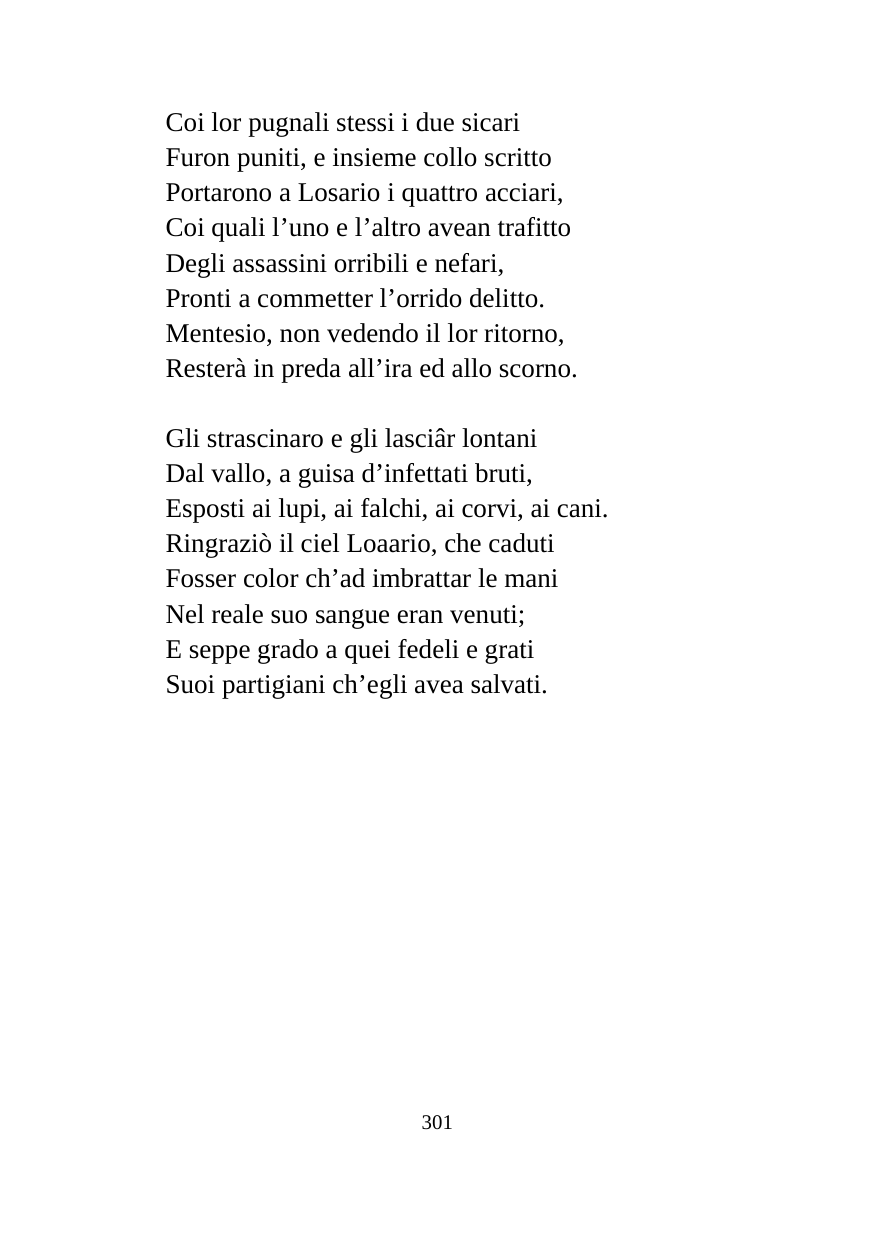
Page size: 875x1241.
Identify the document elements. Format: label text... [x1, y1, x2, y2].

text Degli assassini orribili e nefari, [165, 247, 768, 278]
text Ringraziò il ciel Loaario, che caduti [165, 527, 768, 559]
text Coi quali l’uno e l’altro avean trafitto [165, 212, 768, 243]
text Suoi partigiani ch’egli avea salvati. [165, 668, 768, 699]
text Portarono a Losario i quattro acciari, [165, 176, 768, 208]
text E seppe grado a quei fedeli e grati [165, 633, 768, 664]
text Gli strascinaro e gli lasciâr lontani [165, 422, 768, 453]
text Nel reale suo sangue eran venuti; [165, 598, 768, 629]
text Dal vallo, a guisa d’infettati bruti, [165, 457, 768, 488]
text Furon puniti, e insieme collo scritto [165, 141, 768, 172]
text Mentesio, non vedendo il lor ritorno, [165, 317, 768, 348]
text Fosser color ch’ad imbrattar le mani [165, 563, 768, 594]
text Pronti a commetter l’orrido delitto. [165, 282, 768, 313]
text Resterà in preda all’ira ed allo scorno. [165, 352, 768, 383]
text Coi lor pugnali stessi i due sicari [165, 106, 768, 137]
text Esposti ai lupi, ai falchi, ai corvi, ai cani. [165, 492, 768, 523]
